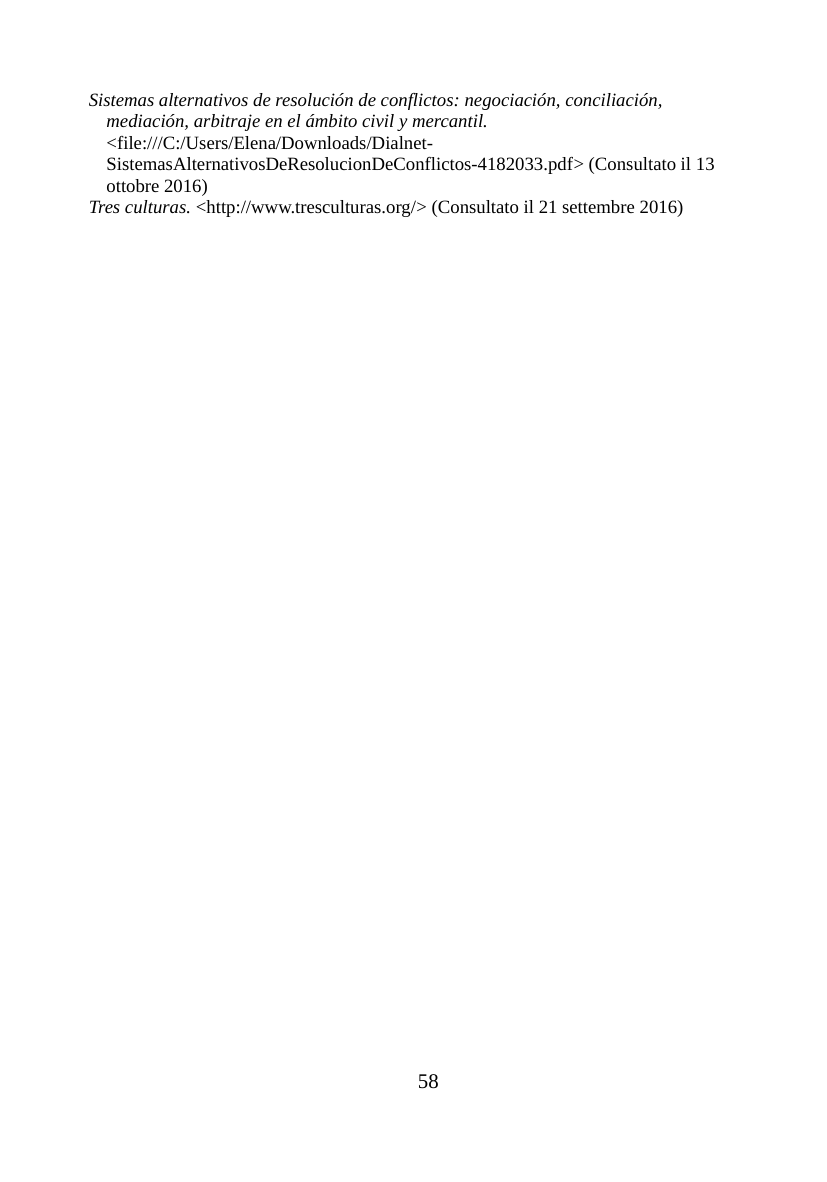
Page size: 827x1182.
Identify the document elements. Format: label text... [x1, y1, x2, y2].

text Sistemas alternativos de resolución de conflictos: negociación, conciliación, mediación, arbitraje en el ámbito civil y mercantil. <file:///C:/Users/Elena/Downloads/Dialnet-SistemasAlternativosDeResolucionDeConflictos-4182033.pdf> (Consultato il 13 ottobre 2016) [88, 88, 738, 196]
text Tres culturas. <http://www.tresculturas.org/> (Consultato il 21 settembre 2016) [88, 196, 738, 218]
